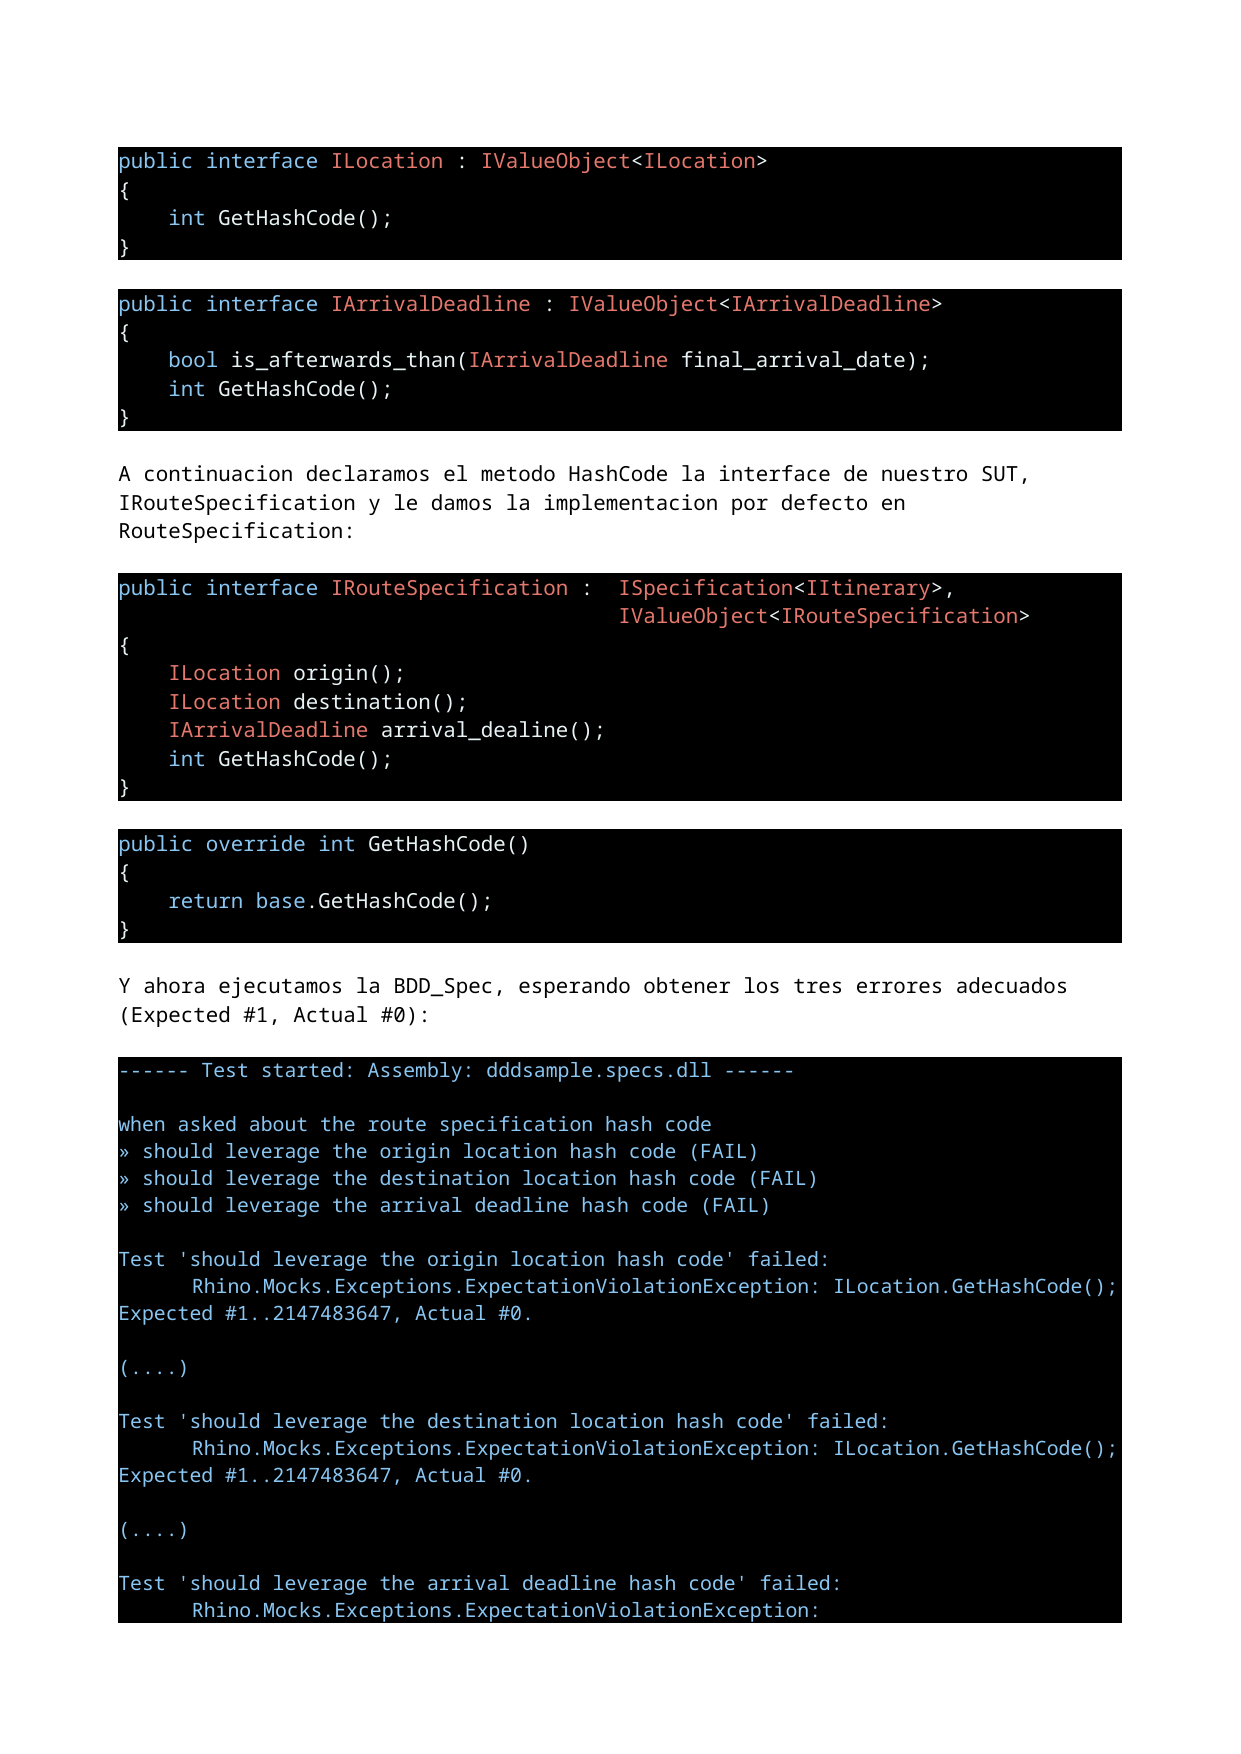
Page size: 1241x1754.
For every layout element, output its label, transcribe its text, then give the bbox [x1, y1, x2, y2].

text Rhino.Mocks.Exceptions.ExpectationViolationException: ILocation.GetHashCode(); Expected #1..2147483647, Actual #0. [118, 1272, 1122, 1326]
text when asked about the route specification hash code [118, 1111, 1122, 1137]
text » should leverage the destination location hash code (FAIL) [118, 1164, 1122, 1191]
text } [118, 914, 1122, 943]
text int GetHashCode(); [118, 203, 1122, 232]
text return base.GetHashCode(); [118, 886, 1122, 914]
text Test 'should leverage the origin location hash code' failed: [118, 1245, 1122, 1272]
text public interface IArrivalDeadline : IValueObject<IArrivalDeadline> [118, 289, 1122, 317]
text Test 'should leverage the arrival deadline hash code' failed: [118, 1569, 1122, 1596]
text { [118, 857, 1122, 886]
text IValueObject<IRouteSpecification> [118, 602, 1122, 630]
text Rhino.Mocks.Exceptions.ExpectationViolationException: [118, 1596, 1122, 1623]
text public interface IRouteSpecification : ISpecification<IItinerary>, [118, 573, 1122, 602]
text ILocation origin(); [118, 658, 1122, 687]
text Test 'should leverage the destination location hash code' failed: [118, 1407, 1122, 1434]
text Rhino.Mocks.Exceptions.ExpectationViolationException: ILocation.GetHashCode(); Expected #1..2147483647, Actual #0. [118, 1434, 1122, 1488]
text { [118, 175, 1122, 203]
text } [118, 402, 1122, 431]
text ILocation destination(); [118, 687, 1122, 715]
text Y ahora ejecutamos la BDD_Spec, esperando obtener los tres errores adecuados (Expected #1, Actual #0): [118, 971, 1122, 1028]
text » should leverage the arrival deadline hash code (FAIL) [118, 1191, 1122, 1218]
text } [118, 772, 1122, 801]
text { [118, 317, 1122, 346]
text ------ Test started: Assembly: dddsample.specs.dll ------ [118, 1057, 1122, 1083]
text { [118, 630, 1122, 658]
text IArrivalDeadline arrival_dealine(); [118, 715, 1122, 744]
text (....) [118, 1353, 1122, 1380]
text public override int GetHashCode() [118, 829, 1122, 857]
text (....) [118, 1515, 1122, 1542]
text A continuacion declaramos el metodo HashCode la interface de nuestro SUT, IRouteSpecification y le damos la implementacion por defecto en RouteSpecification: [118, 459, 1122, 545]
text int GetHashCode(); [118, 744, 1122, 772]
text » should leverage the origin location hash code (FAIL) [118, 1137, 1122, 1164]
text public interface ILocation : IValueObject<ILocation> [118, 147, 1122, 175]
text bool is_afterwards_than(IArrivalDeadline final_arrival_date); [118, 346, 1122, 374]
text } [118, 232, 1122, 260]
text int GetHashCode(); [118, 374, 1122, 402]
